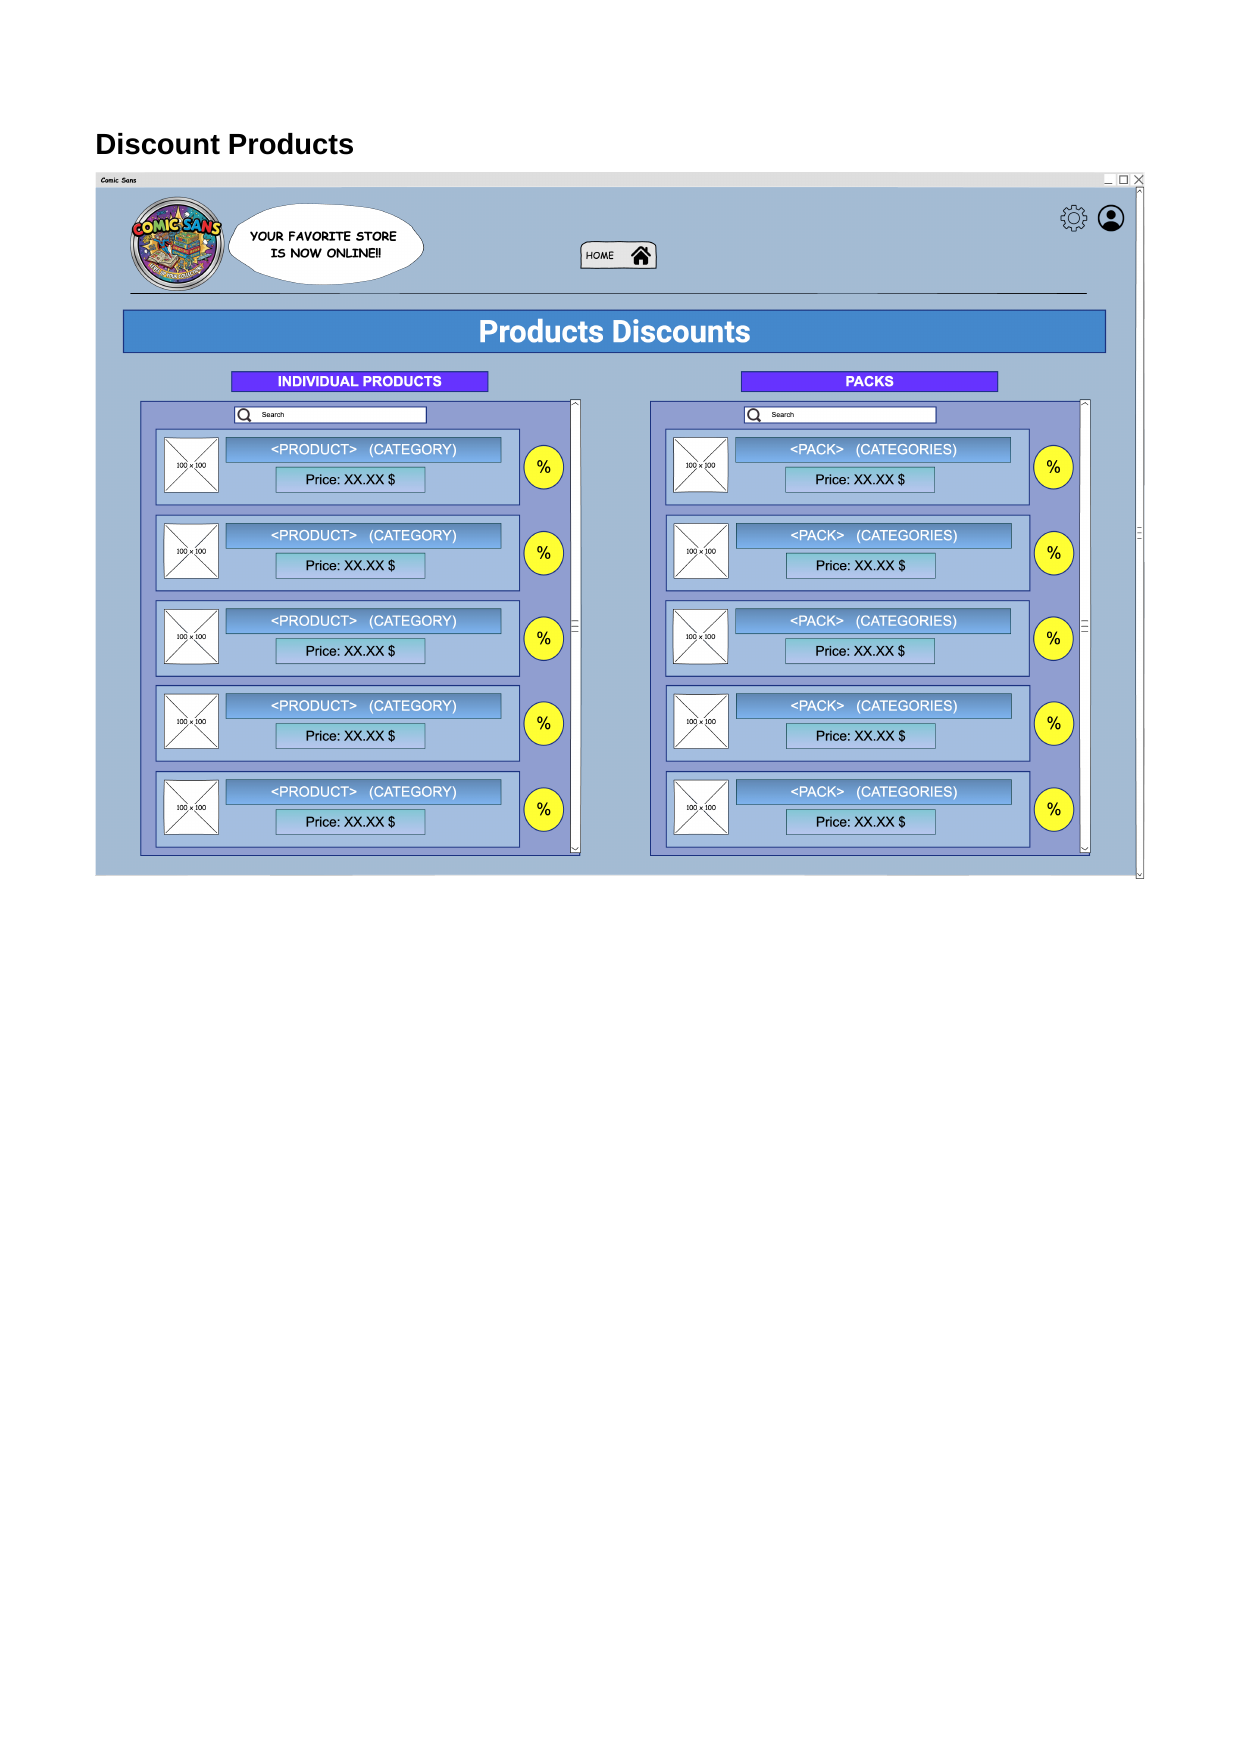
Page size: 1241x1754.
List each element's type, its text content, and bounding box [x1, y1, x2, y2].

subtitle Discount Products [95, 127, 1145, 160]
